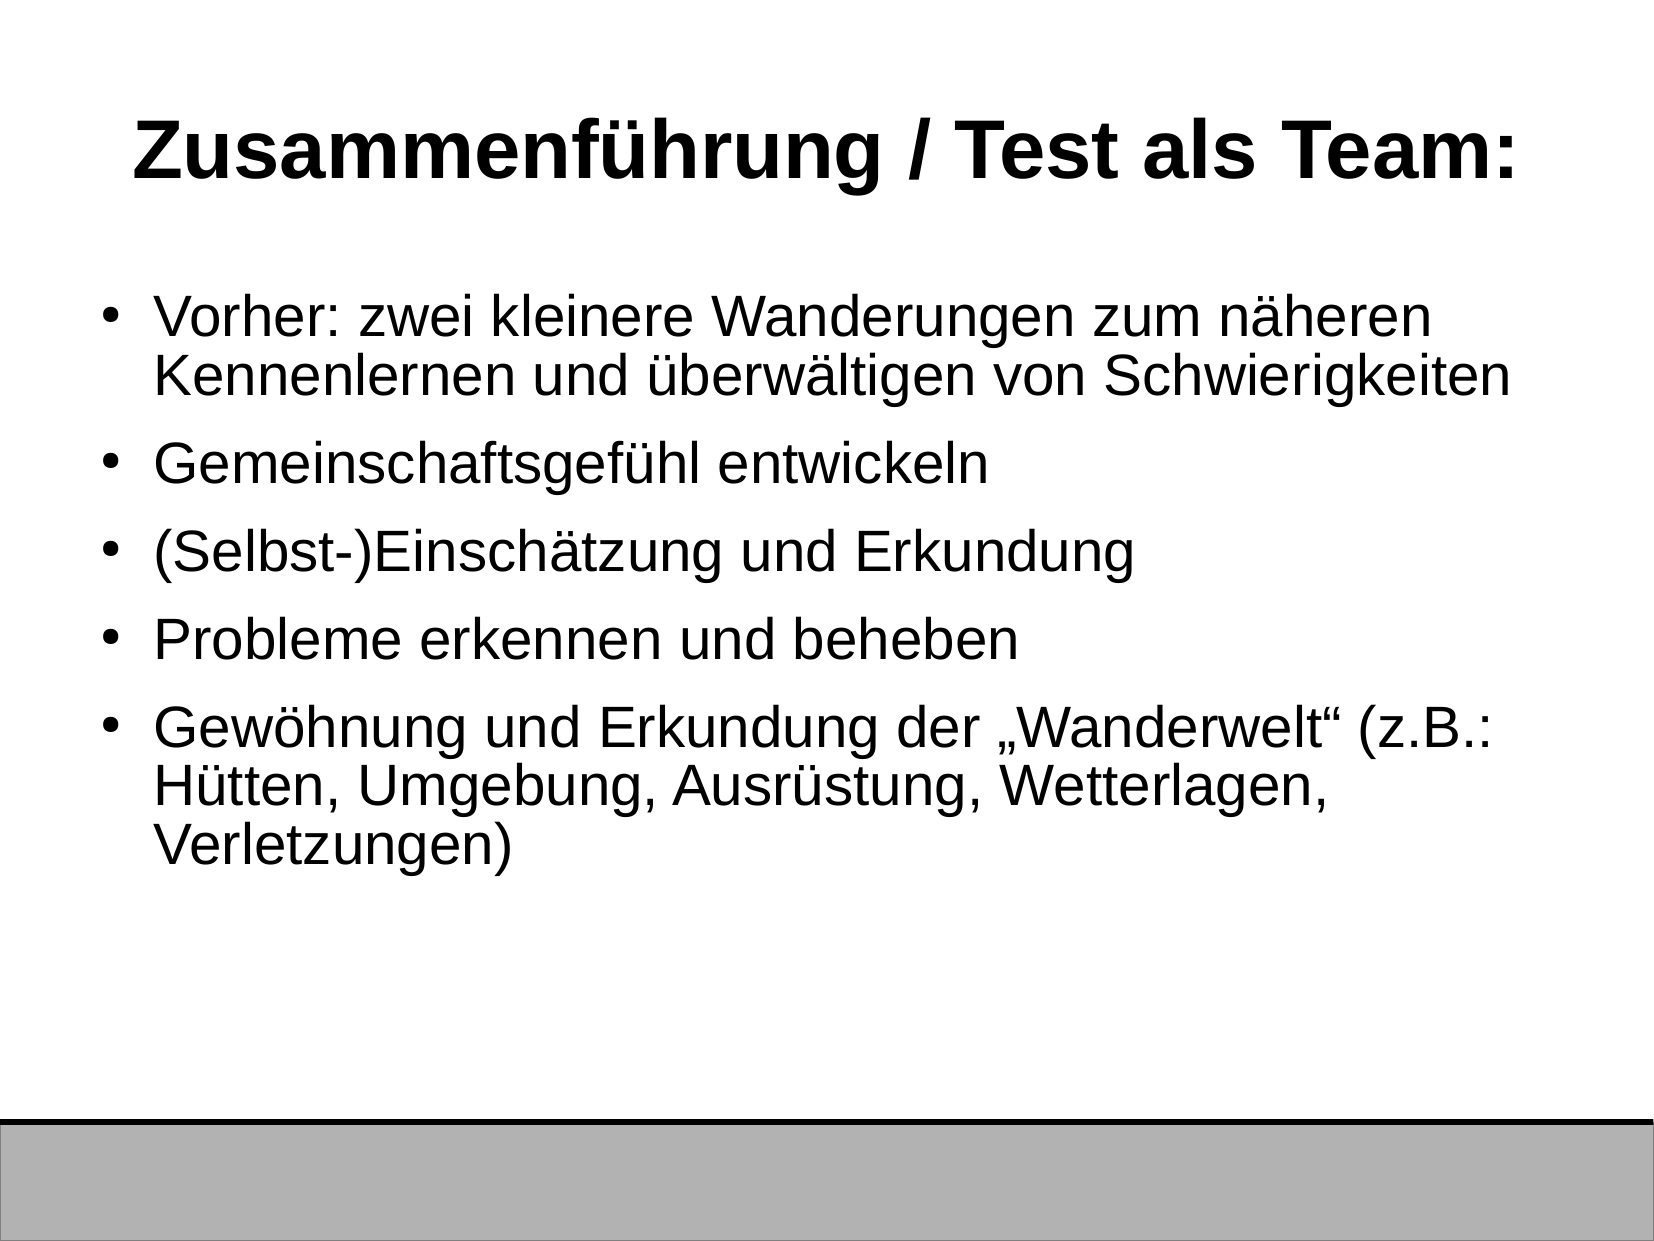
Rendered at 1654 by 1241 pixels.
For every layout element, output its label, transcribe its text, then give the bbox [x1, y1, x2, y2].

title Zusammenführung / Test als Team: [82, 49, 1571, 257]
list Vorher: zwei kleinere Wanderungen zum näheren Kennenlernen und überwältigen von Schwierigkeiten Gemeinschaftsgefühl entwickeln (Selbst-)Einschätzung und Erkundung Probleme erkennen und beheben Gewöhnung und Erkundung der „Wanderwelt“ (z.B.: Hütten, Umgebung, Ausrüstung, Wetterlagen, Verletzungen) [82, 290, 1571, 1109]
text_box [0, 1125, 1654, 1241]
